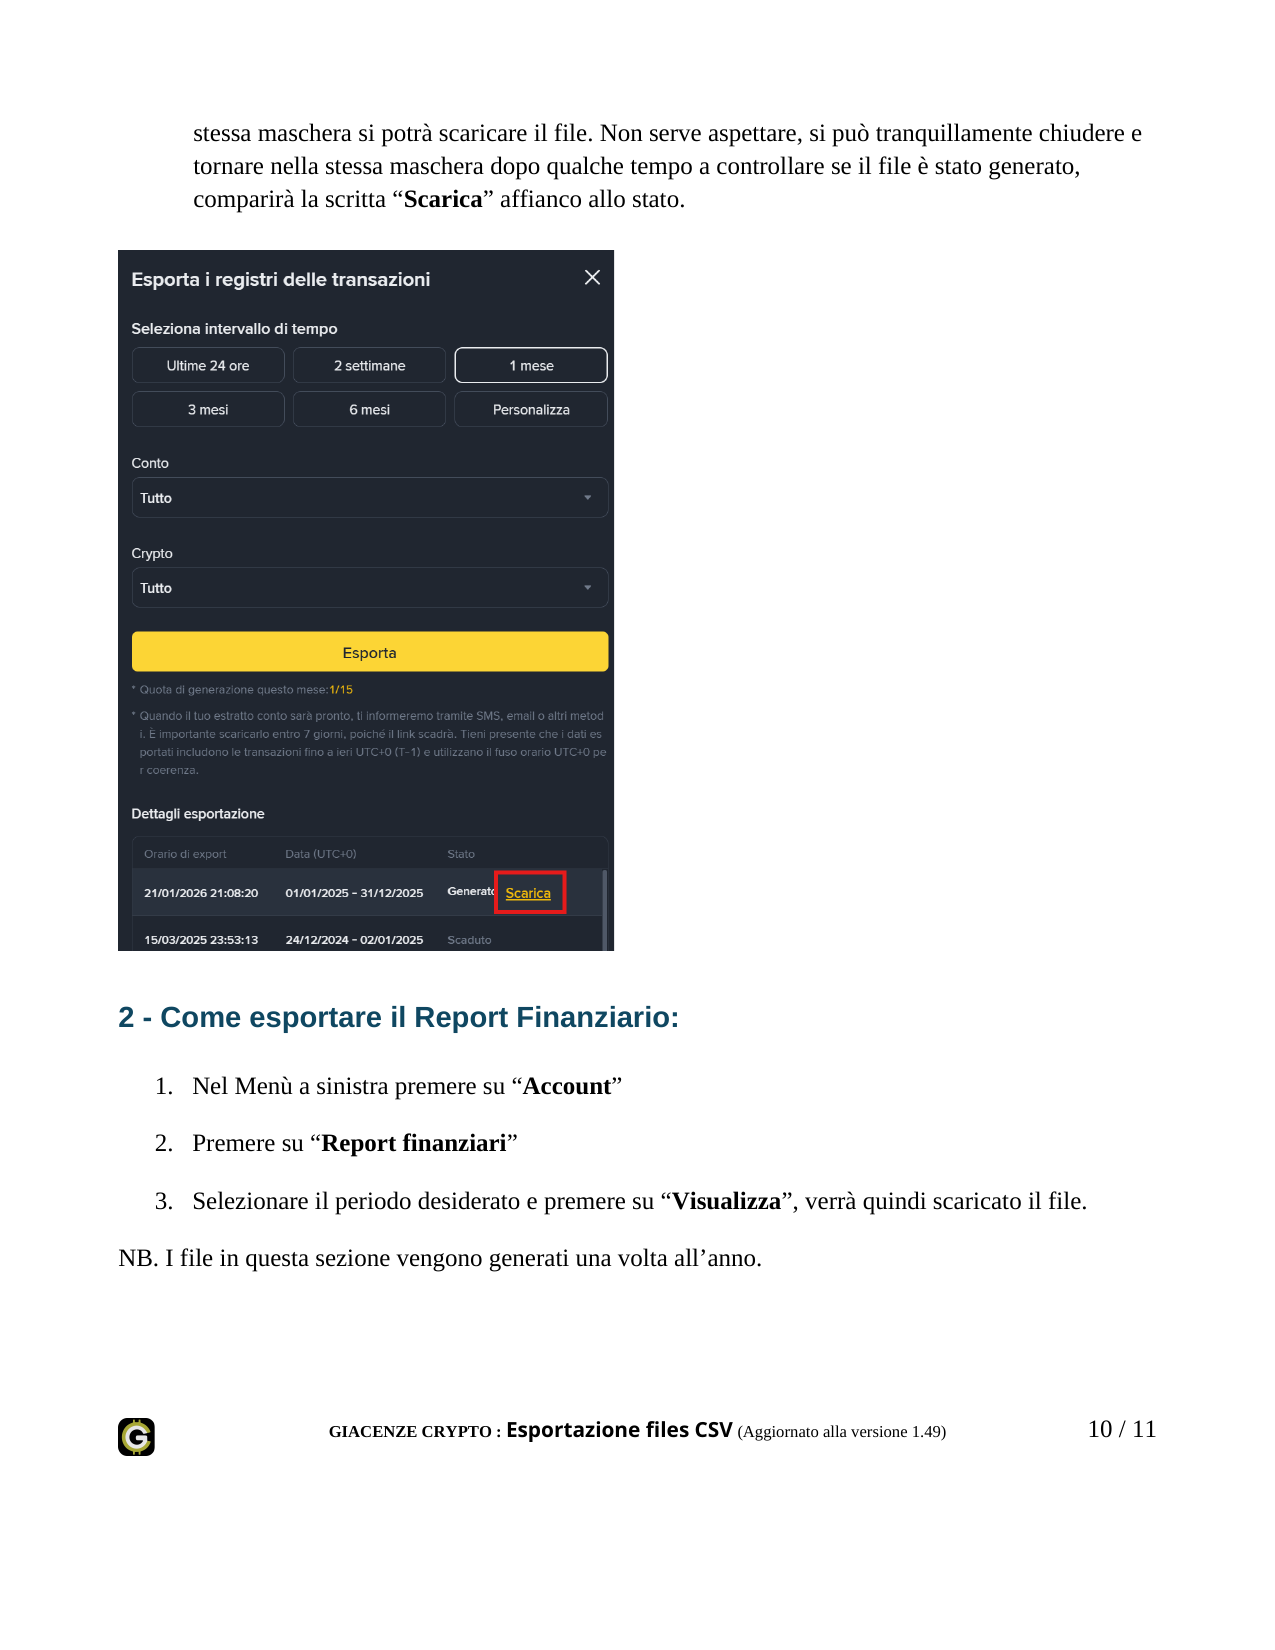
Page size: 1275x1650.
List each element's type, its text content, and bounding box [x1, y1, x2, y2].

list Premere su “Report finanziari” [154, 1128, 1157, 1157]
text NB. I file in questa sezione vengono generati una volta all’anno. [118, 1243, 1157, 1272]
text 2 - Come esportare il Report Finanziario: [118, 1000, 1157, 1034]
picture [118, 250, 615, 951]
picture [118, 1418, 155, 1456]
list Selezionare il periodo desiderato e premere su “Visualizza”, verrà quindi scaricato il file. [154, 1186, 1157, 1215]
list Nel Menù a sinistra premere su “Account” [154, 1071, 1157, 1100]
list stessa maschera si potrà scaricare il file. Non serve aspettare, si può tranquillamente chiudere e tornare nella stessa maschera dopo qualche tempo a controllare se il file è stato generato, comparirà la scritta “Scarica” affianco allo stato. [156, 118, 1157, 213]
